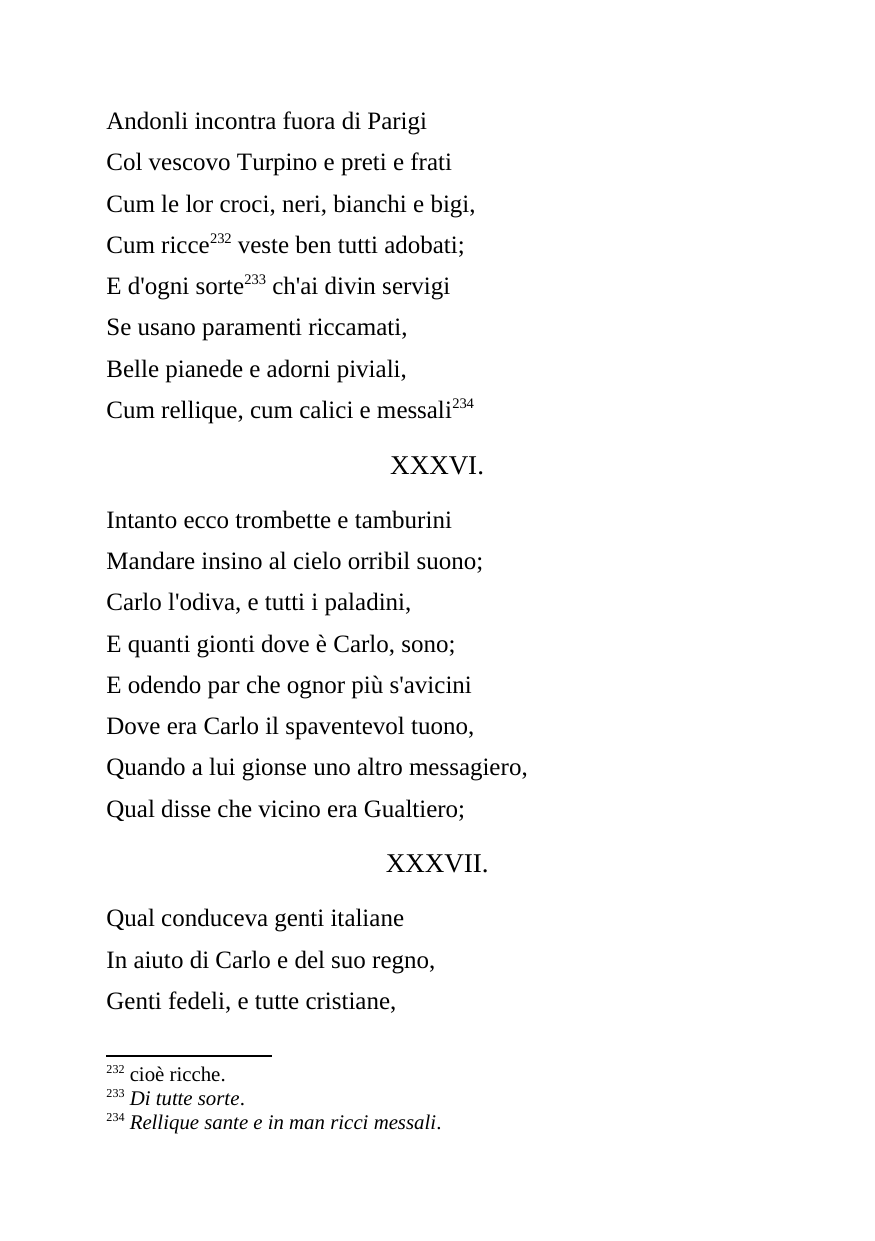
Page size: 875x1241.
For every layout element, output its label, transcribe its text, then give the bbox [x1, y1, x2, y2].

text E odendo par che ognor più s'avicini [106, 670, 768, 699]
text Belle pianede e adorni piviali, [106, 354, 768, 382]
text E d'ogni sorte ch'ai divin servigi [106, 271, 768, 300]
text Col vescovo Turpino e preti e frati [106, 147, 768, 176]
text Di tutte sorte. [106, 1086, 768, 1110]
text Qual disse che vicino era Gualtiero; [106, 794, 768, 822]
text Intanto ecco trombette e tamburini [106, 505, 768, 534]
text cioè ricche. [106, 1062, 768, 1086]
text In aiuto di Carlo e del suo regno, [106, 945, 768, 973]
text Se usano paramenti riccamati, [106, 312, 768, 341]
text Mandare insino al cielo orribil suono; [106, 546, 768, 575]
text Carlo l'odiva, e tutti i paladini, [106, 587, 768, 616]
text Dove era Carlo il spaventevol tuono, [106, 711, 768, 740]
text Cum le lor croci, neri, bianchi e bigi, [106, 189, 768, 217]
text Andonli incontra fuora di Parigi [106, 106, 768, 135]
text Cum ricce veste ben tutti adobati; [106, 230, 768, 259]
title XXXVII. [106, 847, 768, 878]
text Cum rellique, cum calici e messali [106, 395, 768, 424]
text Qual conduceva genti italiane [106, 903, 768, 932]
text Rellique sante e in man ricci messali. [106, 1110, 768, 1134]
text Genti fedeli, e tutte cristiane, [106, 986, 768, 1015]
text E quanti gionti dove è Carlo, sono; [106, 629, 768, 657]
title XXXVI. [106, 449, 768, 480]
text Quando a lui gionse uno altro messagiero, [106, 752, 768, 781]
